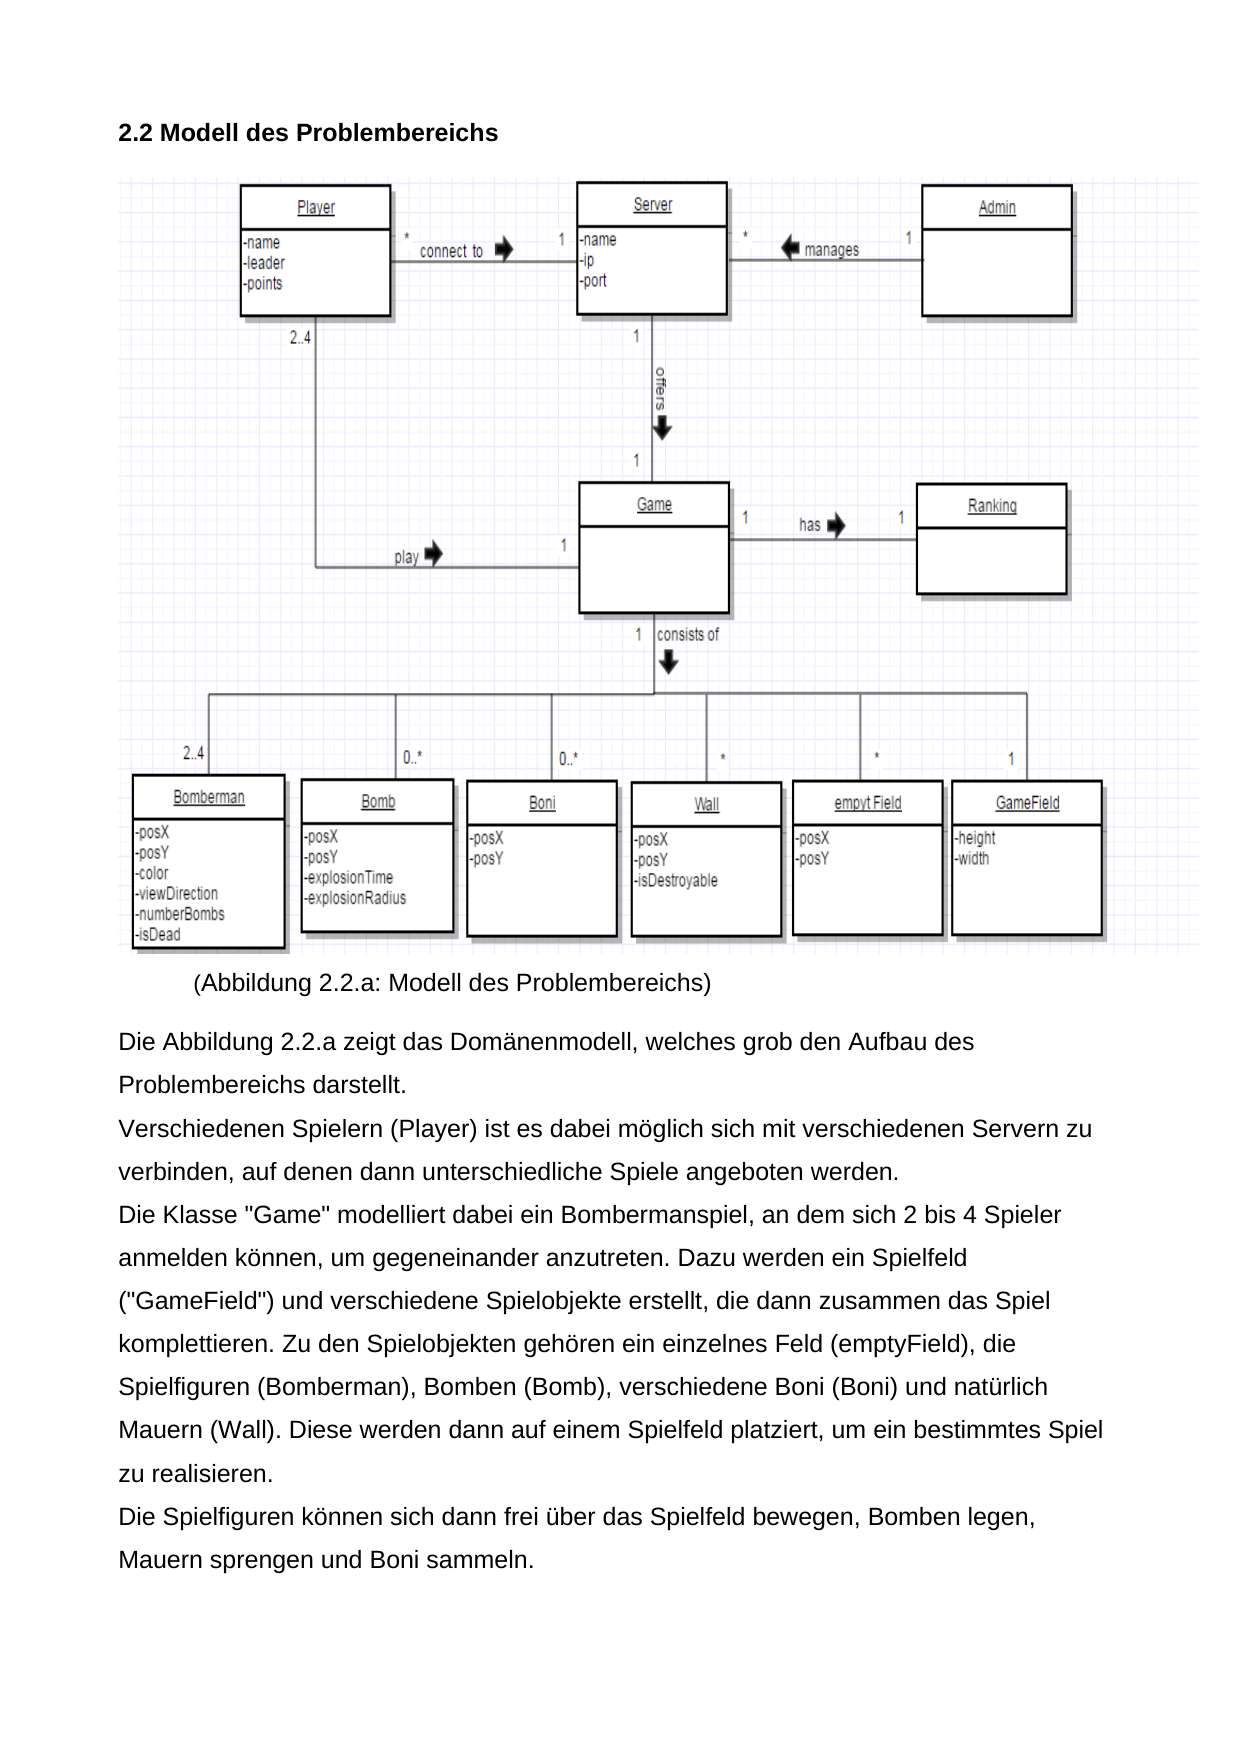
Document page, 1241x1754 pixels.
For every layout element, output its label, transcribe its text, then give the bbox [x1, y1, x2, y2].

picture [118, 177, 1199, 954]
text (Abbildung 2.2.a: Modell des Problembereichs) [118, 954, 1122, 996]
text 2.2 Modell des Problembereichs [118, 118, 1122, 147]
text Die Abbildung 2.2.a zeigt das Domänenmodell, welches grob den Aufbau des Problembereichs darstellt. Verschiedenen Spielern (Player) ist es dabei möglich sich mit verschiedenen Servern zu verbinden, auf denen dann unterschiedliche Spiele angeboten werden. Die Klasse "Game" modelliert dabei ein Bombermanspiel, an dem sich 2 bis 4 Spieler anmelden können, um gegeneinander anzutreten. Dazu werden ein Spielfeld ("GameField") und verschiedene Spielobjekte erstellt, die dann zusammen das Spiel komplettieren. Zu den Spielobjekten gehören ein einzelnes Feld (emptyField), die Spielfiguren (Bomberman), Bomben (Bomb), verschiedene Boni (Boni) und natürlich Mauern (Wall). Diese werden dann auf einem Spielfeld platziert, um ein bestimmtes Spiel zu realisieren. Die Spielfiguren können sich dann frei über das Spielfeld bewegen, Bomben legen, Mauern sprengen und Boni sammeln. [118, 1027, 1122, 1574]
